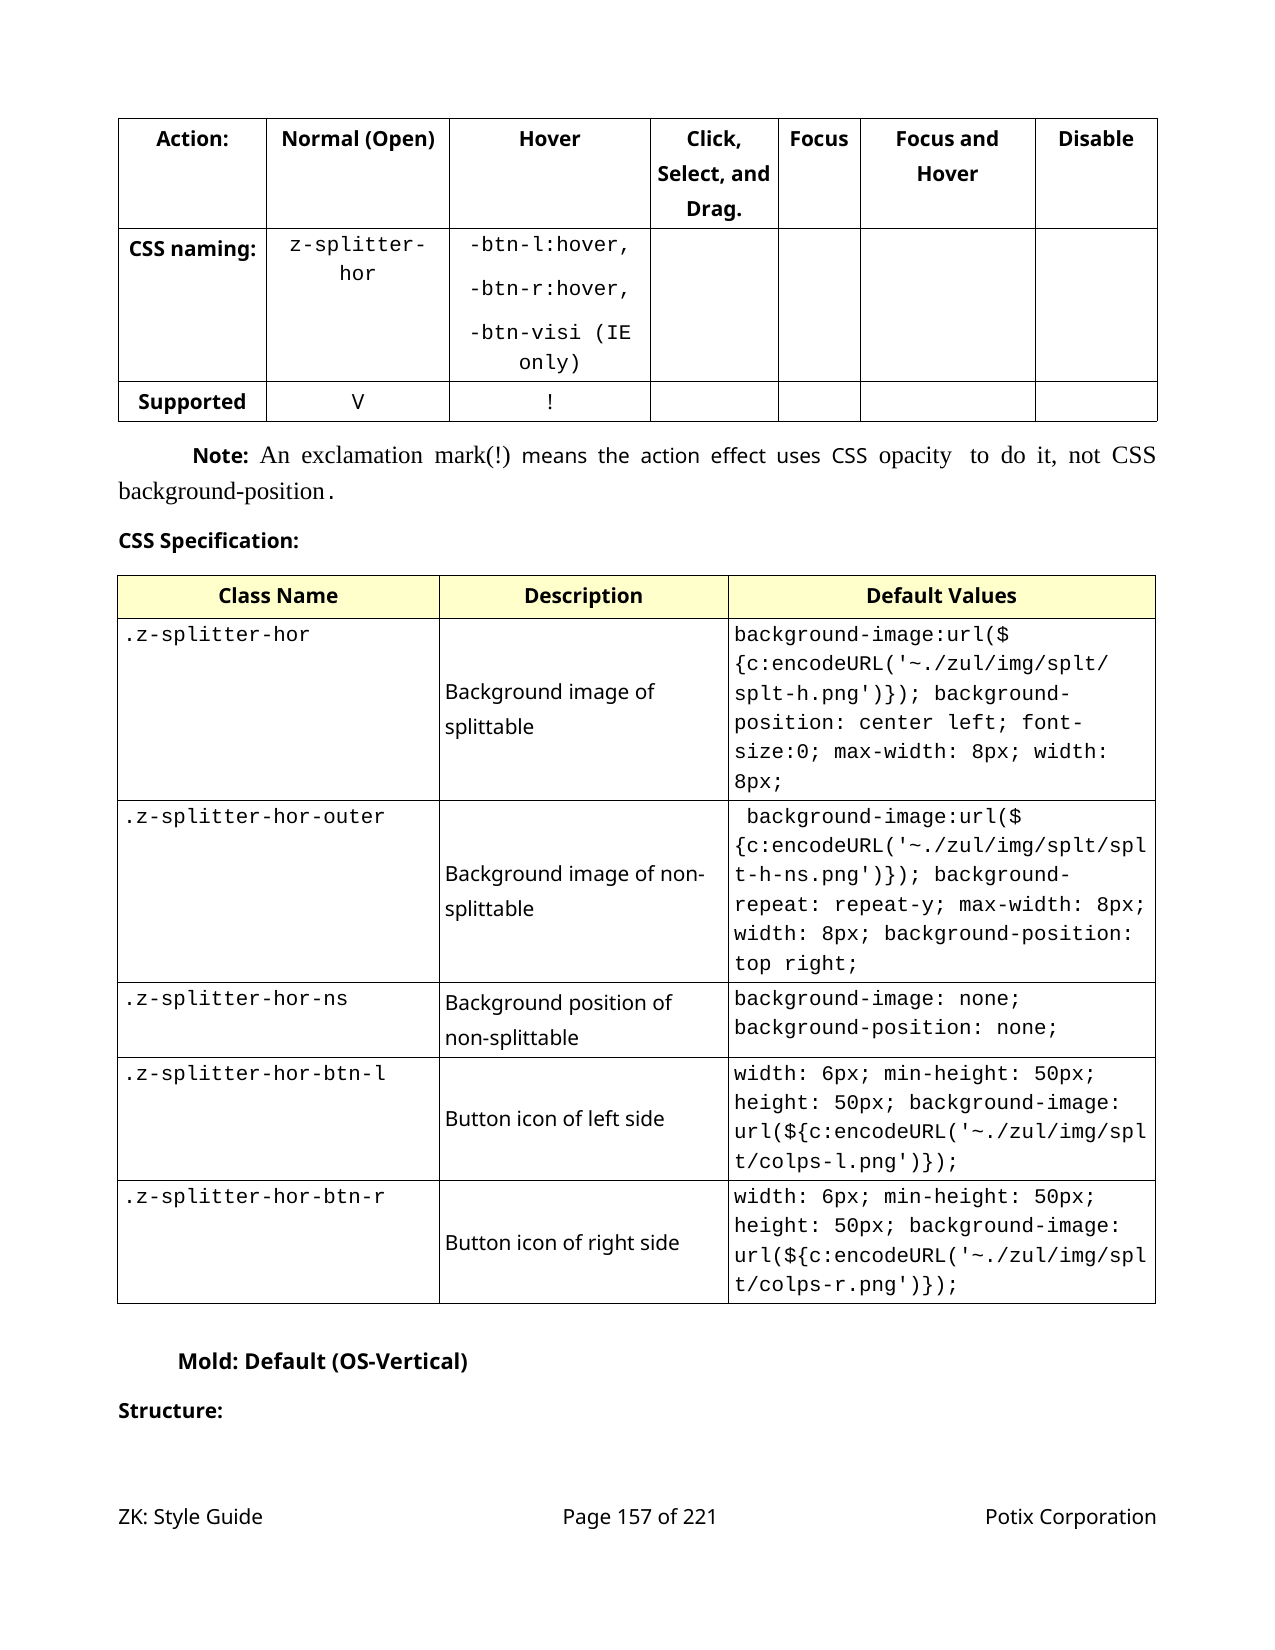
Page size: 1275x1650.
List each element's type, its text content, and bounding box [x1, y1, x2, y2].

table_header Description [440, 576, 728, 618]
table_cell [1036, 229, 1157, 381]
table_cell .z-splitter-hor-outer [118, 801, 439, 982]
table_cell width: 6px; min-height: 50px; height: 50px; background-image: url(${c:encodeURL('~./zul/img/splt/colps-r.png')}); [729, 1181, 1155, 1303]
table_cell Background position of non-splittable [440, 983, 728, 1057]
table_cell [651, 382, 778, 421]
table_cell [1036, 382, 1157, 421]
table_cell Background image of non-splittable [440, 801, 728, 982]
table_cell background-image:url(${c:encodeURL('~./zul/img/splt/splt-h.png')}); background-position: center left; font-size:0; max-width: 8px; width: 8px; [729, 619, 1155, 800]
table_cell Button icon of left side [440, 1058, 728, 1180]
text Note: An exclamation mark(!) means the action effect uses CSS opacity to do it, not CSS background-position. [118, 442, 1157, 506]
subtitle Mold: Default (OS-Vertical) [177, 1346, 1157, 1376]
table_header Hover [450, 119, 650, 228]
table_header Focus [779, 119, 860, 228]
table_header Disable [1036, 119, 1157, 228]
table_cell [779, 229, 860, 381]
table_cell .z-splitter-hor-btn-l [118, 1058, 439, 1180]
text Structure: [118, 1397, 1157, 1425]
table_cell CSS naming: [119, 229, 266, 381]
table_cell z-splitter-hor [267, 229, 449, 381]
table_cell Button icon of right side [440, 1181, 728, 1303]
table_cell Background image of splittable [440, 619, 728, 800]
table_cell [779, 382, 860, 421]
table_header Normal (Open) [267, 119, 449, 228]
table_cell V [267, 382, 449, 421]
table_cell width: 6px; min-height: 50px; height: 50px; background-image: url(${c:encodeURL('~./zul/img/splt/colps-l.png')}); [729, 1058, 1155, 1180]
table_header Click, Select, and Drag. [651, 119, 778, 228]
table_cell -btn-l:hover, -btn-r:hover, -btn-visi (IE only) [450, 229, 650, 381]
table_cell Supported [119, 382, 266, 421]
table_cell .z-splitter-hor-btn-r [118, 1181, 439, 1303]
table_header Class Name [118, 576, 439, 618]
table_cell [651, 229, 778, 381]
table_cell .z-splitter-hor [118, 619, 439, 800]
table_cell [861, 382, 1035, 421]
text CSS Specification: [118, 526, 1157, 554]
table_cell ! [450, 382, 650, 421]
table_cell .z-splitter-hor-ns [118, 983, 439, 1057]
table_cell [861, 229, 1035, 381]
table_header Action: [119, 119, 266, 228]
table_cell background-image:url(${c:encodeURL('~./zul/img/splt/splt-h-ns.png')}); background-repeat: repeat-y; max-width: 8px; width: 8px; background-position: top right; [729, 801, 1155, 982]
table_header Focus and Hover [861, 119, 1035, 228]
table_header Default Values [729, 576, 1155, 618]
table_cell background-image: none; background-position: none; [729, 983, 1155, 1057]
